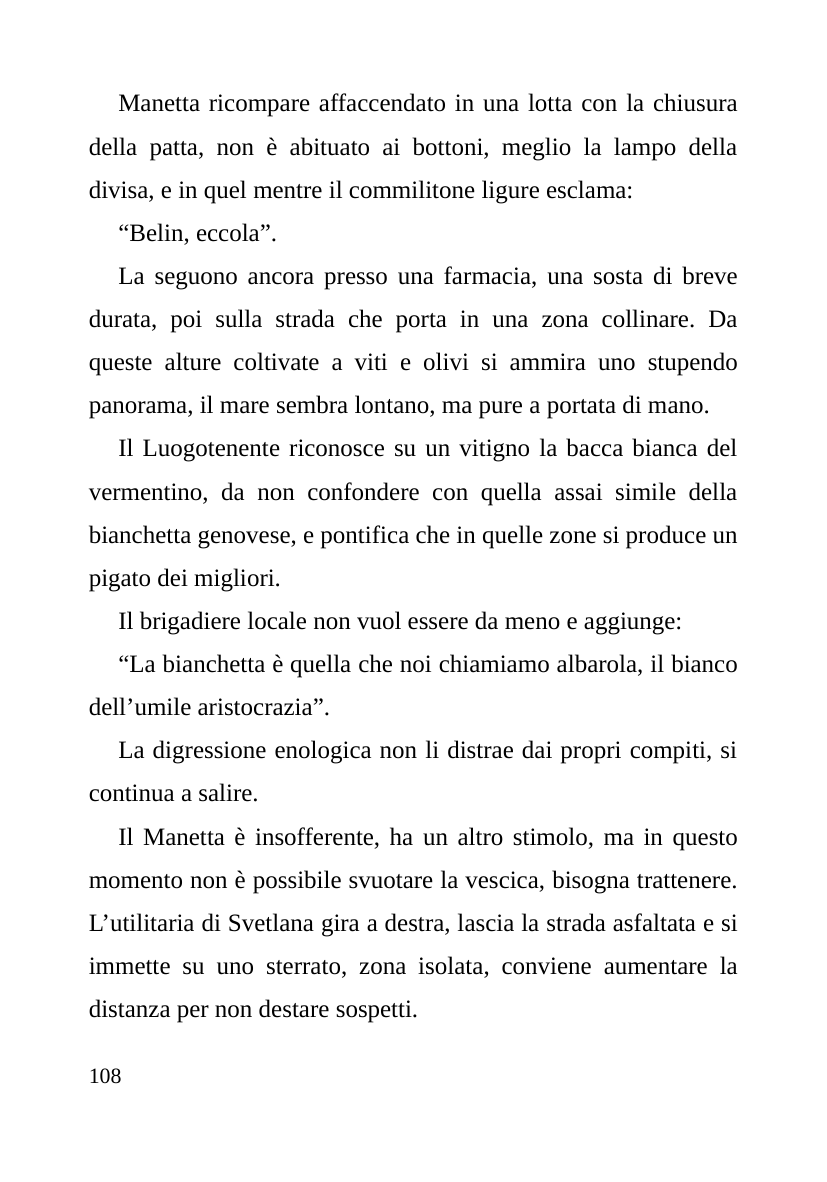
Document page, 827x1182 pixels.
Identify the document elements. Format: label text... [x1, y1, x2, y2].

text Il Manetta è insofferente, ha un altro stimolo, ma in questo momento non è possibile svuotare la vescica, bisogna trattenere. L’utilitaria di Svetlana gira a destra, lascia la strada asfaltata e si immette su uno sterrato, zona isolata, conviene aumentare la distanza per non destare sospetti. [88, 822, 738, 1023]
text “La bianchetta è quella che noi chiamiamo albarola, il bianco dell’umile aristocrazia”. [88, 649, 738, 721]
text Manetta ricompare affaccendato in una lotta con la chiusura della patta, non è abituato ai bottoni, meglio la lampo della divisa, e in quel mentre il commilitone ligure esclama: [88, 88, 738, 203]
text La seguono ancora presso una farmacia, una sosta di breve durata, poi sulla strada che porta in una zona collinare. Da queste alture coltivate a viti e olivi si ammira uno stupendo panorama, il mare sembra lontano, ma pure a portata di mano. [88, 261, 738, 419]
text La digressione enologica non li distrae dai propri compiti, si continua a salire. [88, 735, 738, 807]
text “Belin, eccola”. [88, 218, 738, 247]
text Il Luogotenente riconosce su un vitigno la bacca bianca del vermentino, da non confondere con quella assai simile della bianchetta genovese, e pontifica che in quelle zone si produce un pigato dei migliori. [88, 433, 738, 592]
text Il brigadiere locale non vuol essere da meno e aggiunge: [88, 606, 738, 635]
